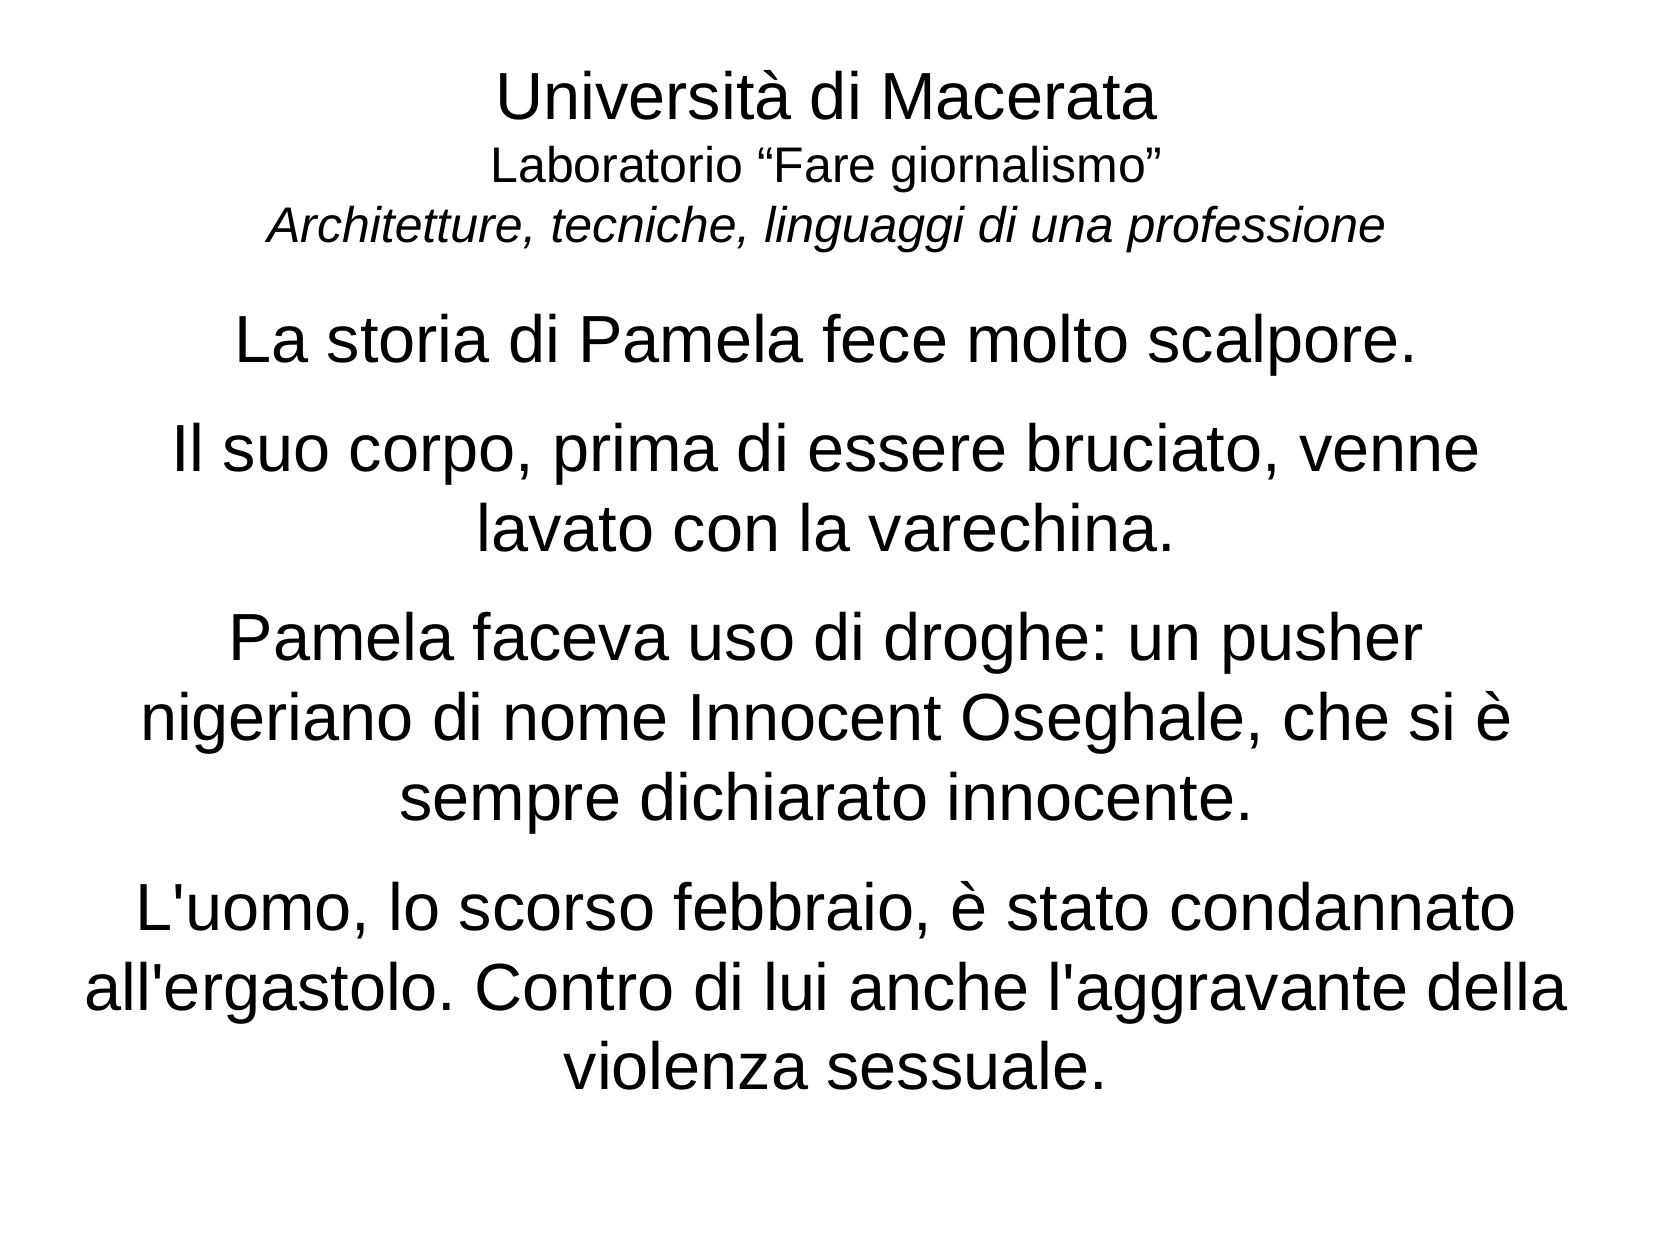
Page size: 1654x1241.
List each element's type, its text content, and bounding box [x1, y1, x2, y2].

subtitle La storia di Pamela fece molto scalpore. Il suo corpo, prima di essere bruciato, venne lavato con la varechina. Pamela faceva uso di droghe: un pusher nigeriano di nome Innocent Oseghale, che si è sempre dichiarato innocente. L'uomo, lo scorso febbraio, è stato condannato all'ergastolo. Contro di lui anche l'aggravante della violenza sessuale. [82, 290, 1571, 1109]
title Università di Macerata Laboratorio “Fare giornalismo” Architetture, tecniche, linguaggi di una professione [82, 49, 1571, 257]
